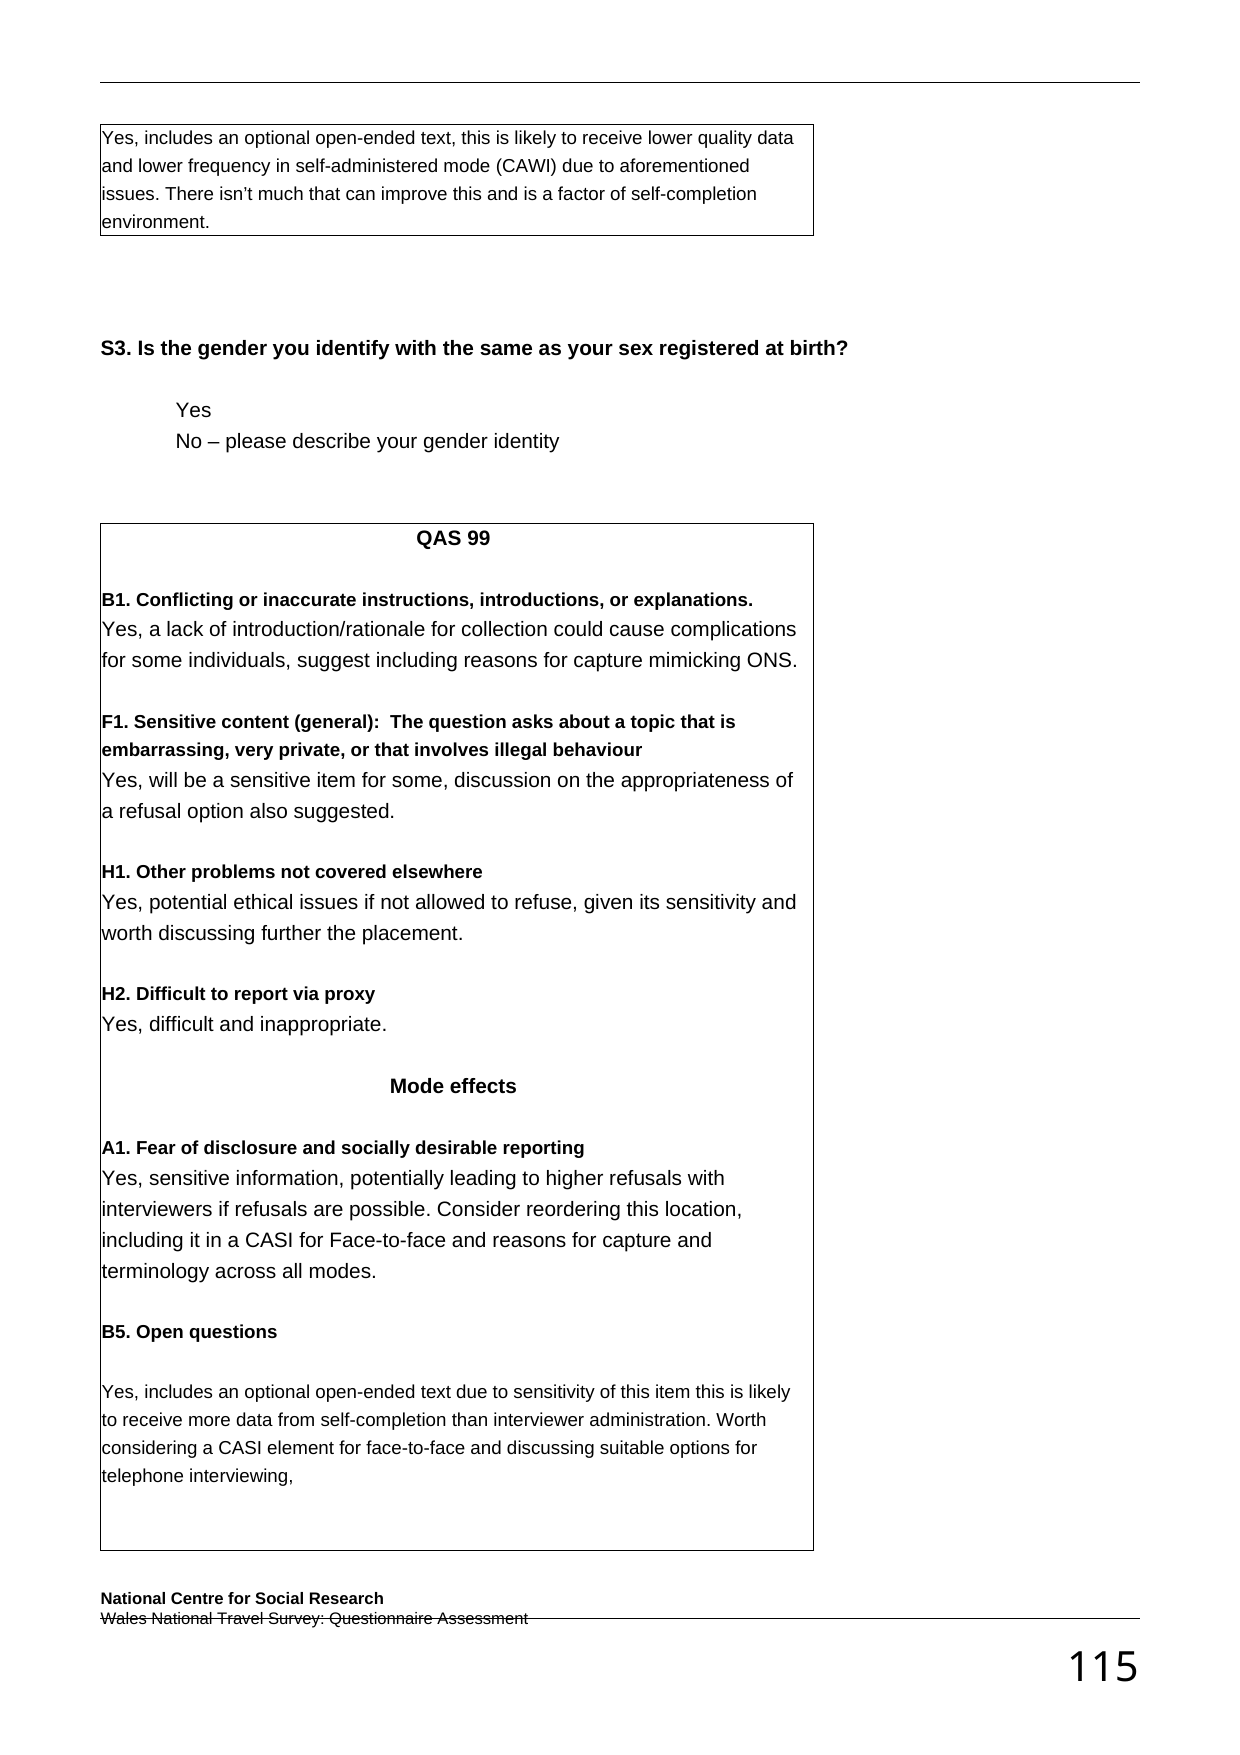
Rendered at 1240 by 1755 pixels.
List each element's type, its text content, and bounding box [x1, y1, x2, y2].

text H1. Other problems not covered elsewhere Yes, potential ethical issues if not allowed to refuse, given its sensitivity and worth discussing further the placement. [101, 858, 813, 945]
text Yes, includes an optional open-ended text due to sensitivity of this item this is likely to receive more data from self-completion than interviewer administration. Worth considering a CASI element for face-to-face and discussing suitable options for telephone interviewing, [101, 1377, 813, 1486]
text A1. Fear of disclosure and socially desirable reporting Yes, sensitive information, potentially leading to higher refusals with interviewers if refusals are possible. Consider reordering this location, including it in a CASI for Face-to-face and reasons for capture and terminology across all modes. [101, 1134, 813, 1283]
text Yes [100, 398, 1139, 422]
text B1. Conflicting or inaccurate instructions, introductions, or explanations. Yes, a lack of introduction/rationale for collection could cause complications for some individuals, suggest including reasons for capture mimicking ONS. [101, 585, 813, 672]
text F1. Sensitive content (general): The question asks about a topic that is embarrassing, very private, or that involves illegal behaviour Yes, will be a sensitive item for some, discussion on the appropriateness of a refusal option also suggested. [101, 707, 813, 822]
text Mode effects [101, 1071, 813, 1098]
text Yes, includes an optional open-ended text, this is likely to receive lower quality data and lower frequency in self-administered mode (CAWI) due to aforementioned issues. There isn’t much that can improve this and is a factor of self-completion environment. [101, 125, 813, 235]
text S3. Is the gender you identify with the same as your sex registered at birth? [100, 336, 1139, 360]
text B5. Open questions [101, 1318, 813, 1343]
text H2. Difficult to report via proxy Yes, difficult and inappropriate. [101, 980, 813, 1036]
text QAS 99 [101, 524, 813, 550]
text No – please describe your gender identity [100, 429, 1139, 453]
